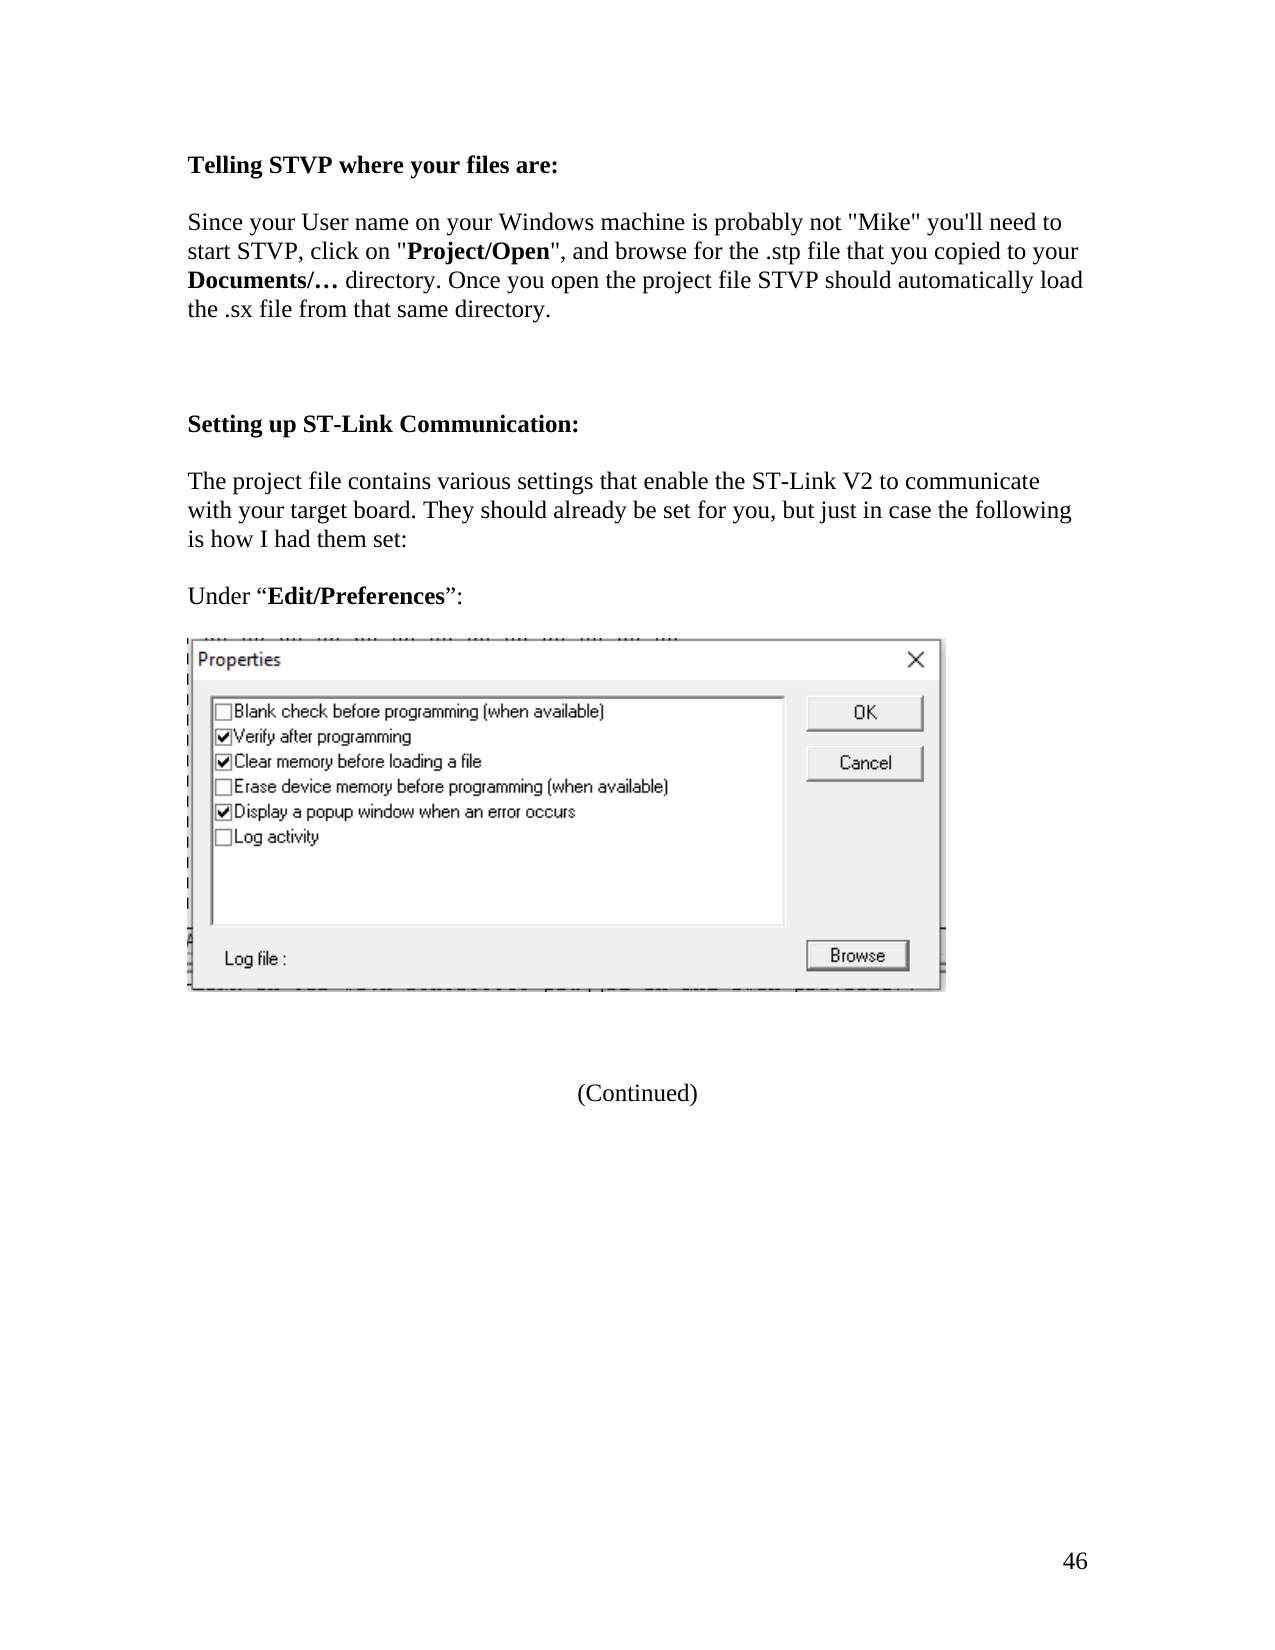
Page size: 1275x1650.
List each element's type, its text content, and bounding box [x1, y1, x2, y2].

text Setting up ST-Link Communication: [187, 409, 1087, 437]
text Under “Edit/Preferences”: [187, 581, 1087, 610]
text Telling STVP where your files are: [187, 150, 1087, 179]
text The project file contains various settings that enable the ST-Link V2 to communicate with your target board. They should already be set for you, but just in case the following is how I had them set: [187, 466, 1087, 552]
picture [187, 638, 946, 992]
text (Continued) [187, 1078, 1087, 1107]
text Since your User name on your Windows machine is probably not "Mike" you'll need to start STVP, click on "Project/Open", and browse for the .stp file that you copied to your Documents/… directory. Once you open the project file STVP should automatically load the .sx file from that same directory. [187, 207, 1087, 322]
